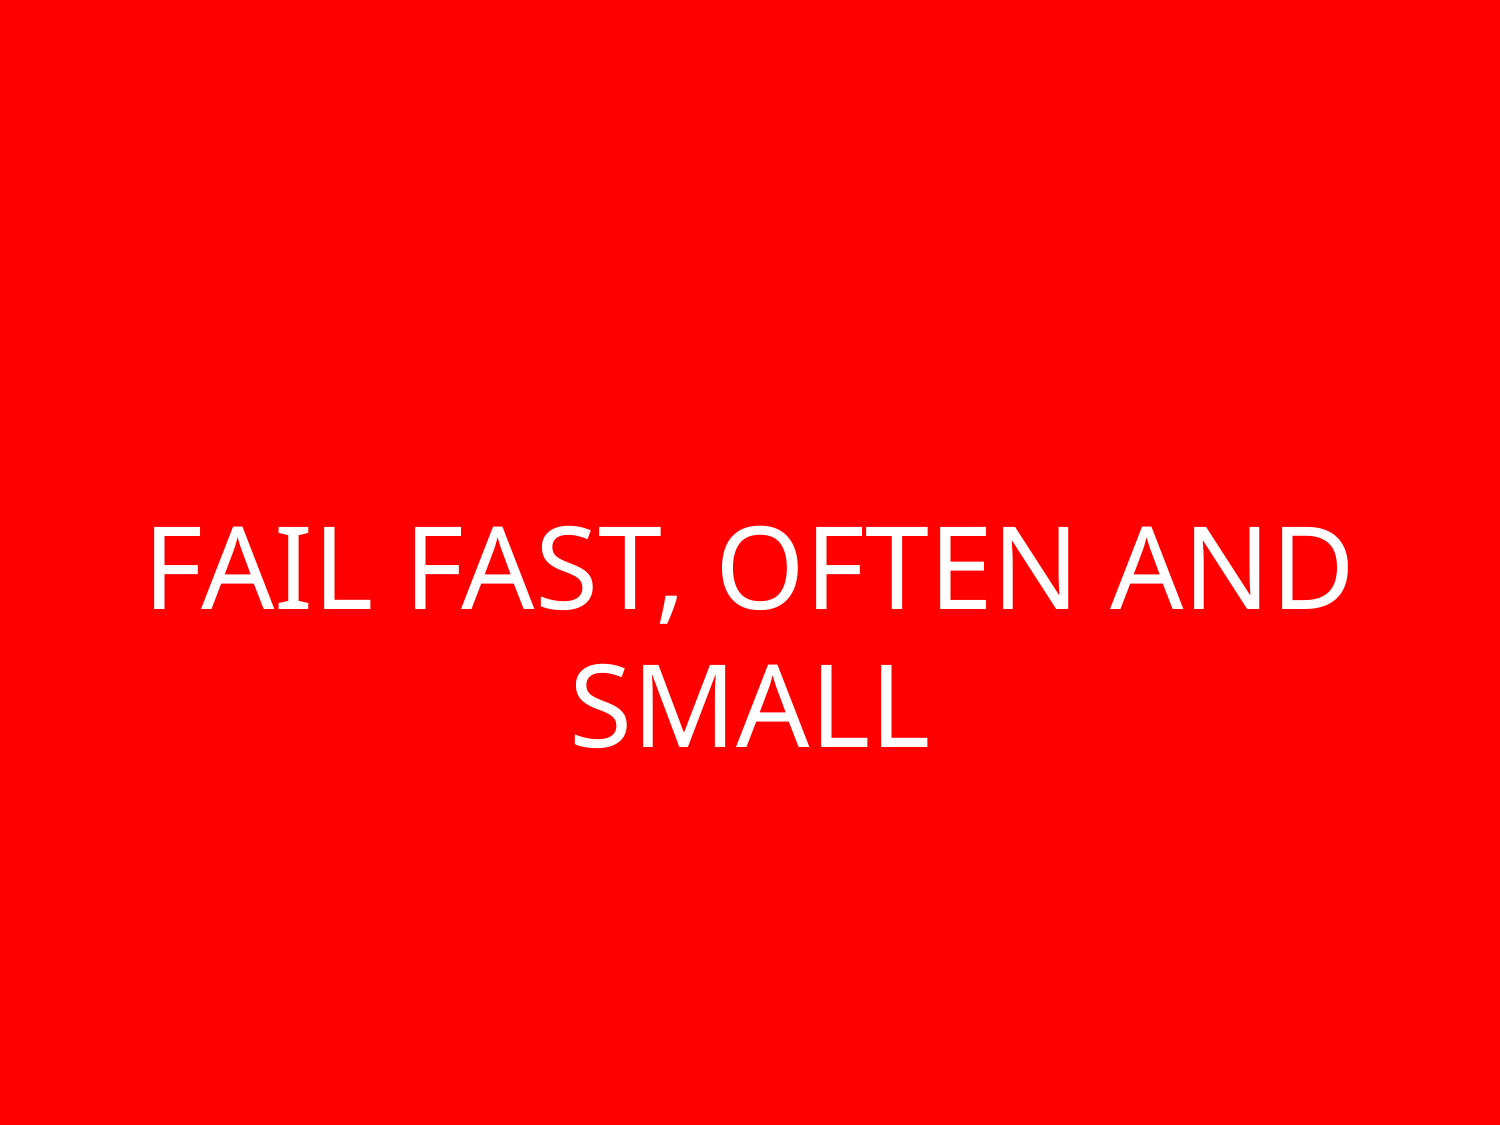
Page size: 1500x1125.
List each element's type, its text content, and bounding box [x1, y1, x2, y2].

list FAIL FAST, OFTEN AND SMALL [0, 487, 1500, 781]
